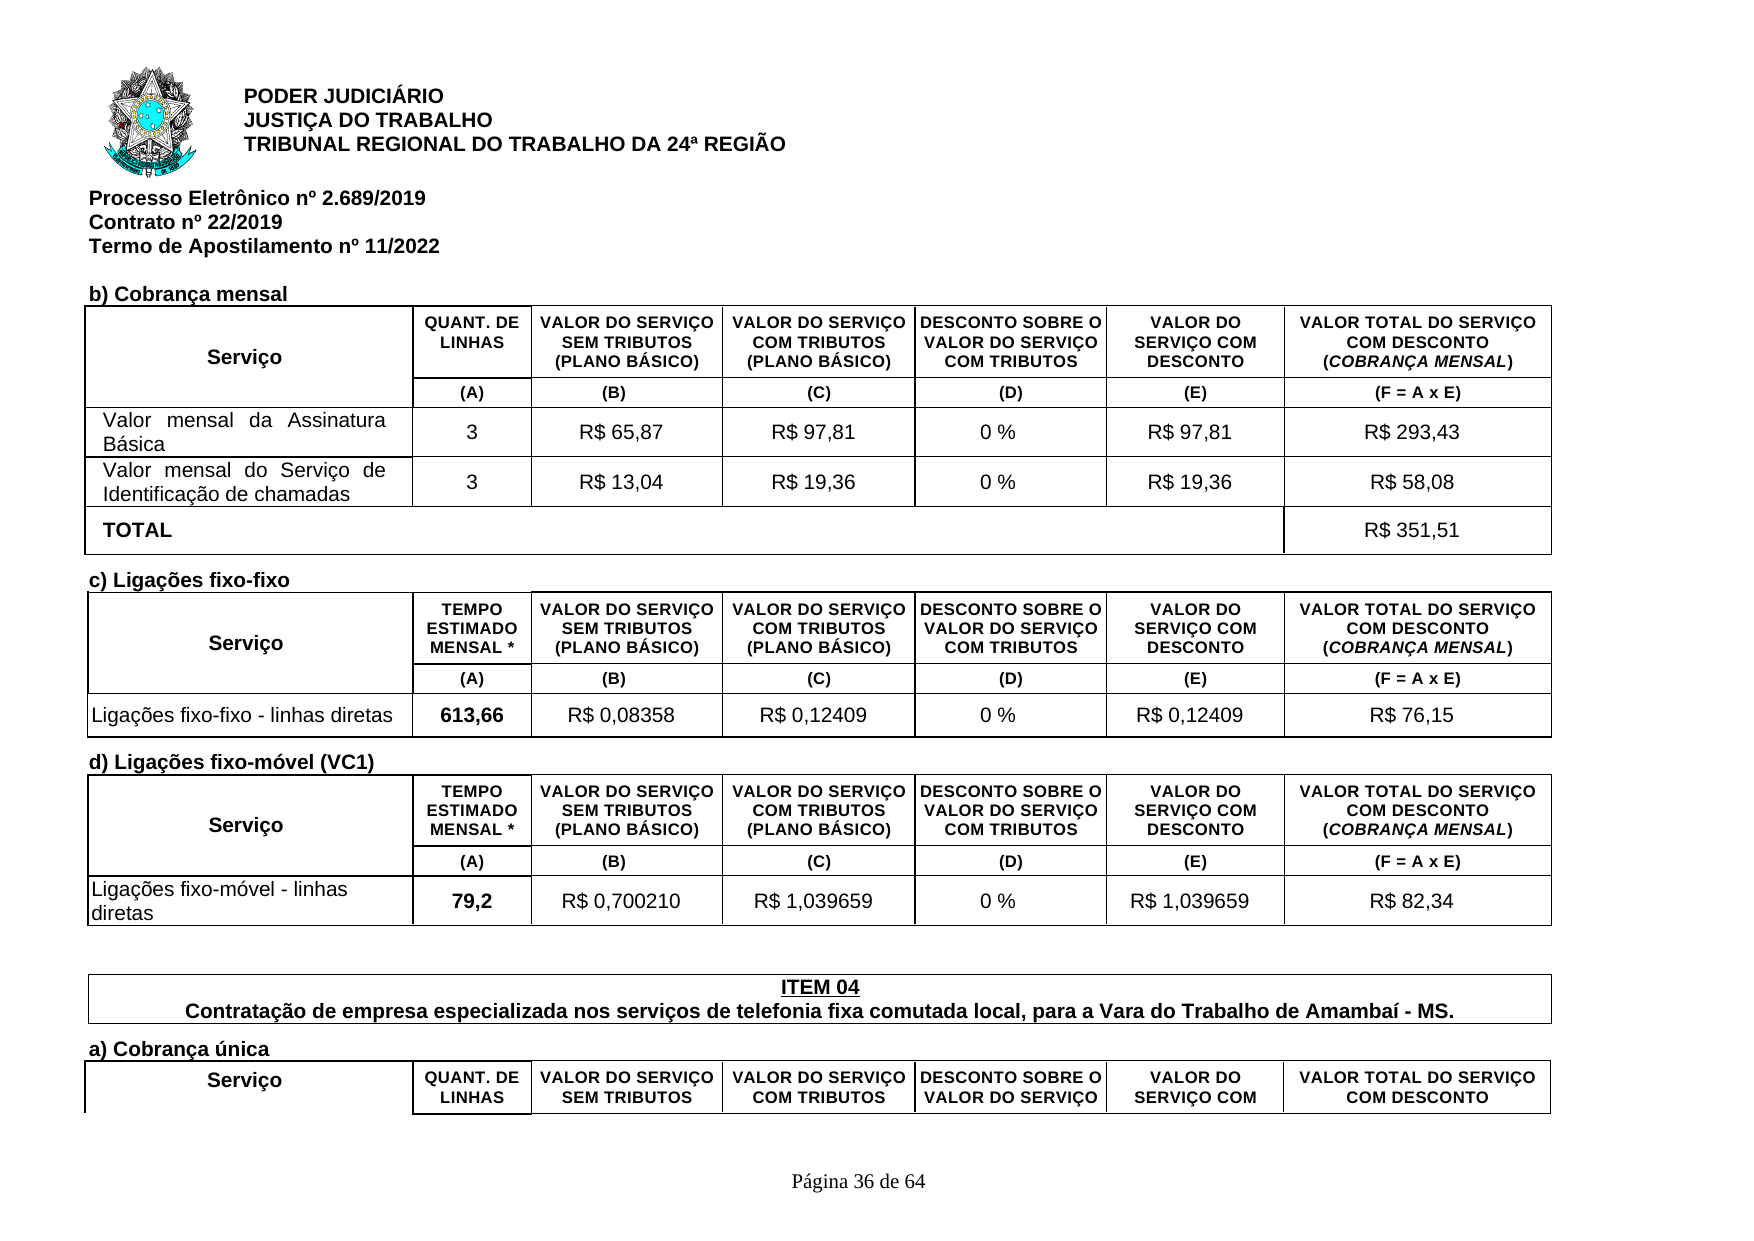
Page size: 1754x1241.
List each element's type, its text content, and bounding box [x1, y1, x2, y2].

table_cell R$ 351,51 [1285, 507, 1551, 553]
table_cell (C) [723, 378, 914, 407]
table_header DESCONTO SOBRE O VALOR DO SERVIÇO COM TRIBUTOS [916, 775, 1106, 845]
table_header TEMPO ESTIMADO MENSAL * [414, 776, 531, 845]
table_cell R$ 0,12409 [723, 694, 914, 736]
picture [103, 66, 198, 178]
table_cell R$ 1,039659 [1107, 876, 1284, 924]
table_cell (B) [532, 846, 722, 875]
table_cell 0 % [916, 876, 1106, 924]
table_header VALOR DO SERVIÇO COM DESCONTO [1107, 306, 1284, 377]
table_cell (C) [723, 846, 914, 875]
table_cell 613,66 [413, 694, 531, 736]
table_cell R$ 76,15 [1285, 694, 1551, 736]
table_cell R$ 1,039659 [723, 876, 914, 924]
table_cell 0 % [916, 408, 1106, 456]
table_cell R$ 0,700210 [532, 876, 722, 924]
table_cell TOTAL [86, 507, 1283, 553]
table_header VALOR DO SERVIÇO SEM TRIBUTOS [532, 1061, 723, 1113]
table_cell 0 % [916, 457, 1106, 506]
table_cell R$ 97,81 [723, 408, 914, 456]
table_cell (F = A x E) [1285, 664, 1551, 693]
table_header DESCONTO SOBRE O VALOR DO SERVIÇO [915, 1061, 1107, 1113]
table_header VALOR DO SERVIÇO SEM TRIBUTOS (PLANO BÁSICO) [532, 593, 722, 663]
table_header ITEM 04 Contratação de empresa especializada nos serviços de telefonia fixa comutada local, para a Vara do Trabalho de Amambaí - MS. [89, 975, 1551, 1023]
table_cell (B) [532, 664, 722, 693]
table_cell (F = A x E) [1285, 846, 1551, 875]
table_cell (A) [414, 379, 531, 407]
table_cell R$ 0,12409 [1107, 694, 1284, 736]
table_cell (A) [414, 847, 531, 875]
table_header VALOR DO SERVIÇO SEM TRIBUTOS (PLANO BÁSICO) [532, 306, 723, 377]
table_header VALOR DO SERVIÇO COM DESCONTO [1107, 775, 1284, 845]
table_cell 0 % [916, 694, 1106, 736]
text d) Ligações fixo-móvel (VC1) [89, 750, 1754, 774]
table_cell Ligações fixo-fixo - linhas diretas [88, 694, 412, 736]
table_cell R$ 0,08358 [532, 694, 722, 736]
table_header DESCONTO SOBRE O VALOR DO SERVIÇO COM TRIBUTOS [915, 306, 1107, 377]
table_cell (E) [1107, 378, 1284, 407]
table_header VALOR TOTAL DO SERVIÇO COM DESCONTO (COBRANÇA MENSAL) [1284, 306, 1551, 377]
table_cell (D) [916, 846, 1106, 875]
table_cell (E) [1107, 664, 1284, 693]
table_header VALOR DO SERVIÇO COM TRIBUTOS (PLANO BÁSICO) [723, 593, 914, 663]
table_cell (C) [723, 664, 914, 693]
table_cell 3 [413, 408, 531, 456]
table_cell (B) [532, 378, 722, 407]
table_header Serviço [86, 1062, 412, 1113]
table_cell R$ 97,81 [1107, 408, 1284, 456]
table_header VALOR DO SERVIÇO COM DESCONTO [1107, 593, 1284, 663]
table_cell (F = A x E) [1285, 378, 1551, 407]
table_cell R$ 19,36 [1107, 457, 1284, 506]
table_cell 79,2 [414, 877, 531, 924]
text a) Cobrança única [89, 1036, 1754, 1060]
table_header VALOR TOTAL DO SERVIÇO COM DESCONTO (COBRANÇA MENSAL) [1285, 775, 1551, 845]
table_header QUANT. DE LINHAS [414, 307, 531, 377]
table_header VALOR DO SERVIÇO COM [1107, 1061, 1284, 1113]
table_header VALOR DO SERVIÇO SEM TRIBUTOS (PLANO BÁSICO) [532, 775, 722, 845]
table_cell R$ 19,36 [723, 457, 914, 506]
table_header VALOR DO SERVIÇO COM TRIBUTOS (PLANO BÁSICO) [723, 306, 915, 377]
table_cell (D) [916, 664, 1106, 693]
table_cell Valor mensal da Assinatura Básica [86, 408, 412, 456]
table_cell R$ 293,43 [1285, 408, 1551, 456]
table_cell Valor mensal do Serviço de Identificação de chamadas [86, 458, 412, 506]
table_cell R$ 58,08 [1285, 457, 1551, 506]
table_header TEMPO ESTIMADO MENSAL * [414, 593, 531, 663]
table_header VALOR DO SERVIÇO COM TRIBUTOS [723, 1061, 915, 1113]
table_header DESCONTO SOBRE O VALOR DO SERVIÇO COM TRIBUTOS [916, 593, 1106, 663]
table_cell R$ 82,34 [1285, 876, 1551, 924]
table_header Serviço [86, 307, 412, 407]
table_cell R$ 13,04 [532, 457, 722, 506]
text c) Ligações fixo-fixo [89, 567, 1754, 591]
table_cell (A) [414, 665, 531, 693]
text b) Cobrança mensal [89, 281, 1754, 305]
table_header Serviço [89, 593, 412, 693]
table_cell (E) [1107, 846, 1284, 875]
table_cell Ligações fixo-móvel - linhas diretas [89, 877, 412, 924]
table_header VALOR TOTAL DO SERVIÇO COM DESCONTO [1284, 1061, 1550, 1113]
table_header VALOR TOTAL DO SERVIÇO COM DESCONTO (COBRANÇA MENSAL) [1285, 593, 1551, 663]
table_cell R$ 65,87 [532, 408, 722, 456]
table_header VALOR DO SERVIÇO COM TRIBUTOS (PLANO BÁSICO) [723, 775, 914, 845]
table_header QUANT. DE LINHAS [414, 1062, 531, 1113]
table_cell 3 [413, 457, 531, 506]
table_header Serviço [89, 776, 412, 875]
table_cell (D) [916, 378, 1106, 407]
